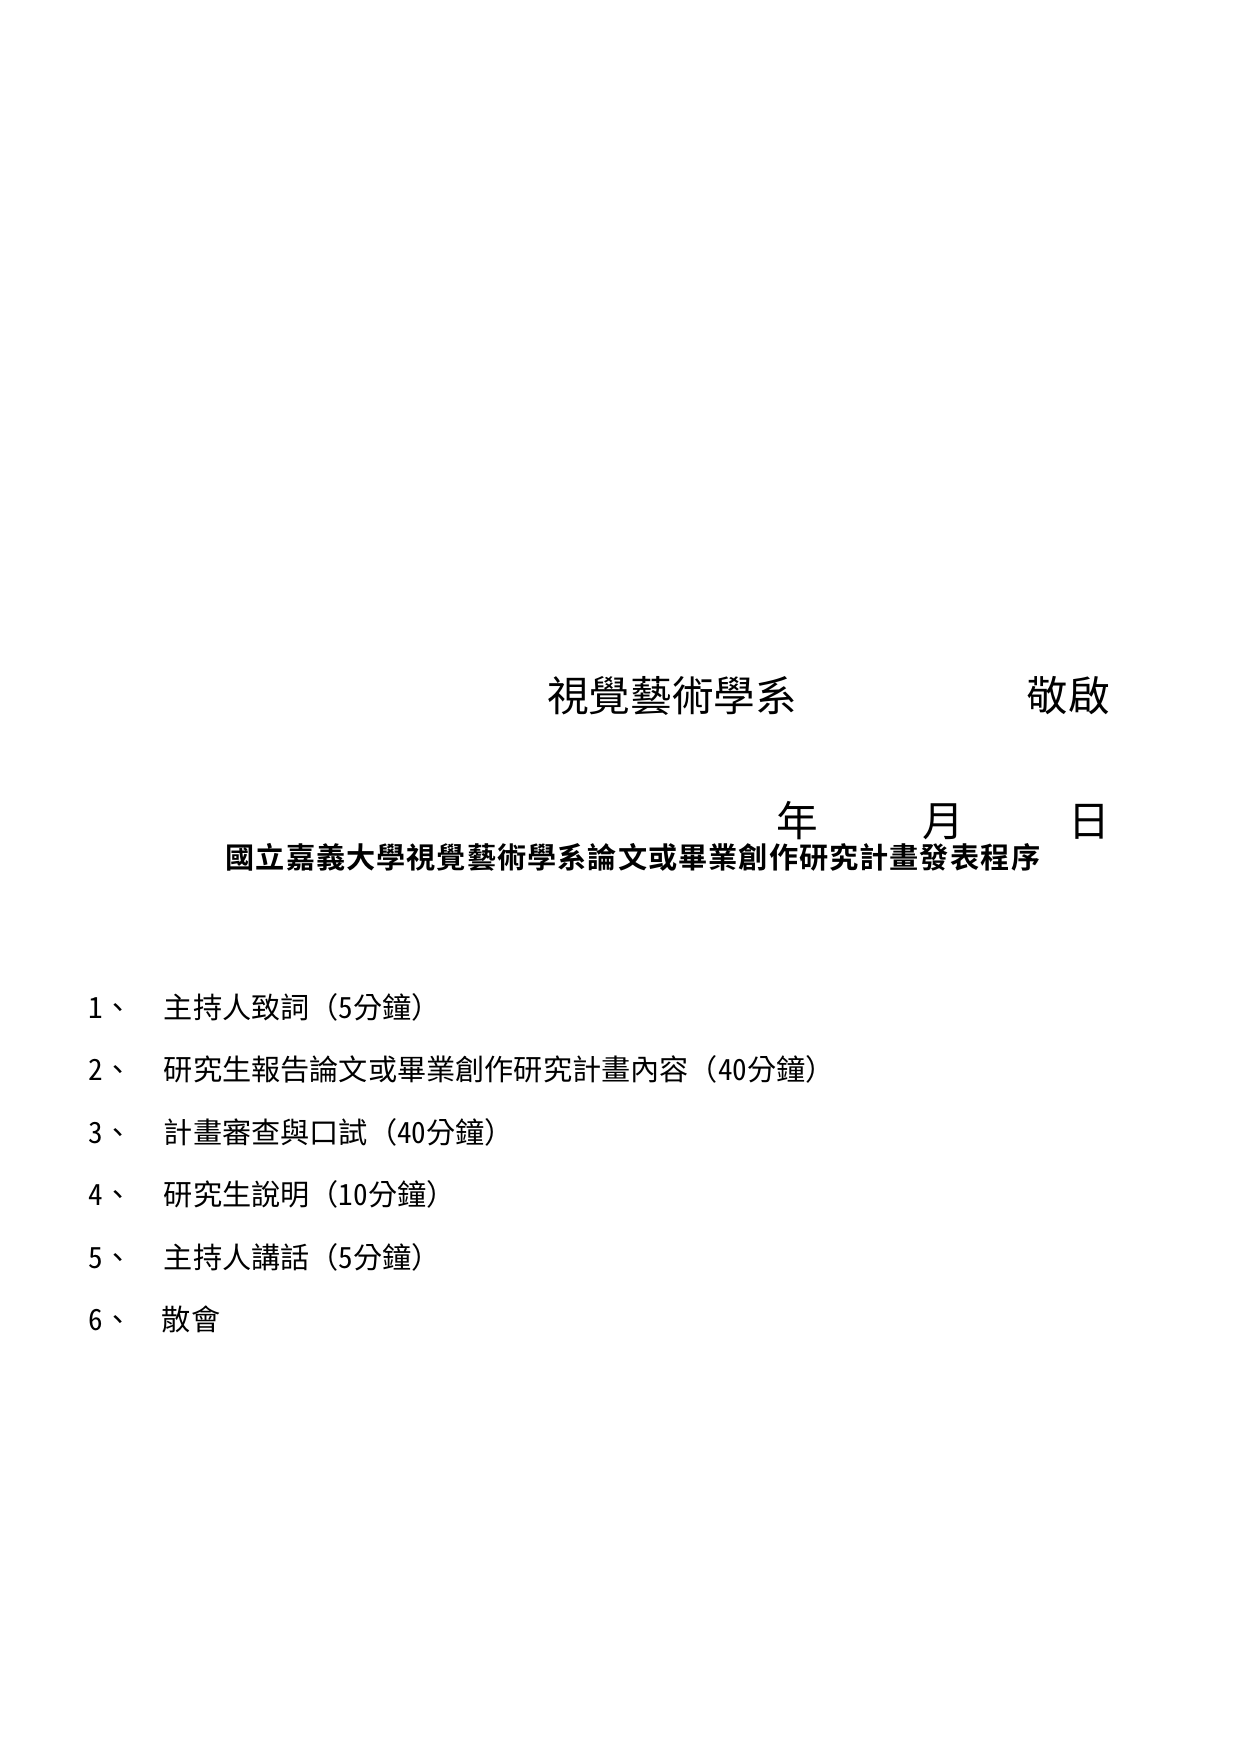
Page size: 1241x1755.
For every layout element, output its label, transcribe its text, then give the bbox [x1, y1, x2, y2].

text 1、 主持人致詞（5分鐘） [89, 964, 1152, 1026]
subtitle 國立嘉義大學視覺藝術學系論文或畢業創作研究計畫發表程序 [89, 839, 1177, 876]
list 計畫審查與口試（40分鐘） [89, 1089, 1152, 1151]
list 研究生說明（10分鐘） [89, 1151, 1152, 1214]
text 6、 散會 [89, 1276, 1152, 1339]
text 年 月 日 [89, 776, 1152, 839]
text 視覺藝術學系 敬啟 [89, 651, 1152, 714]
list 主持人講話（5分鐘） [89, 1214, 1152, 1276]
text 2、 研究生報告論文或畢業創作研究計畫內容（40分鐘） [89, 1026, 1152, 1089]
